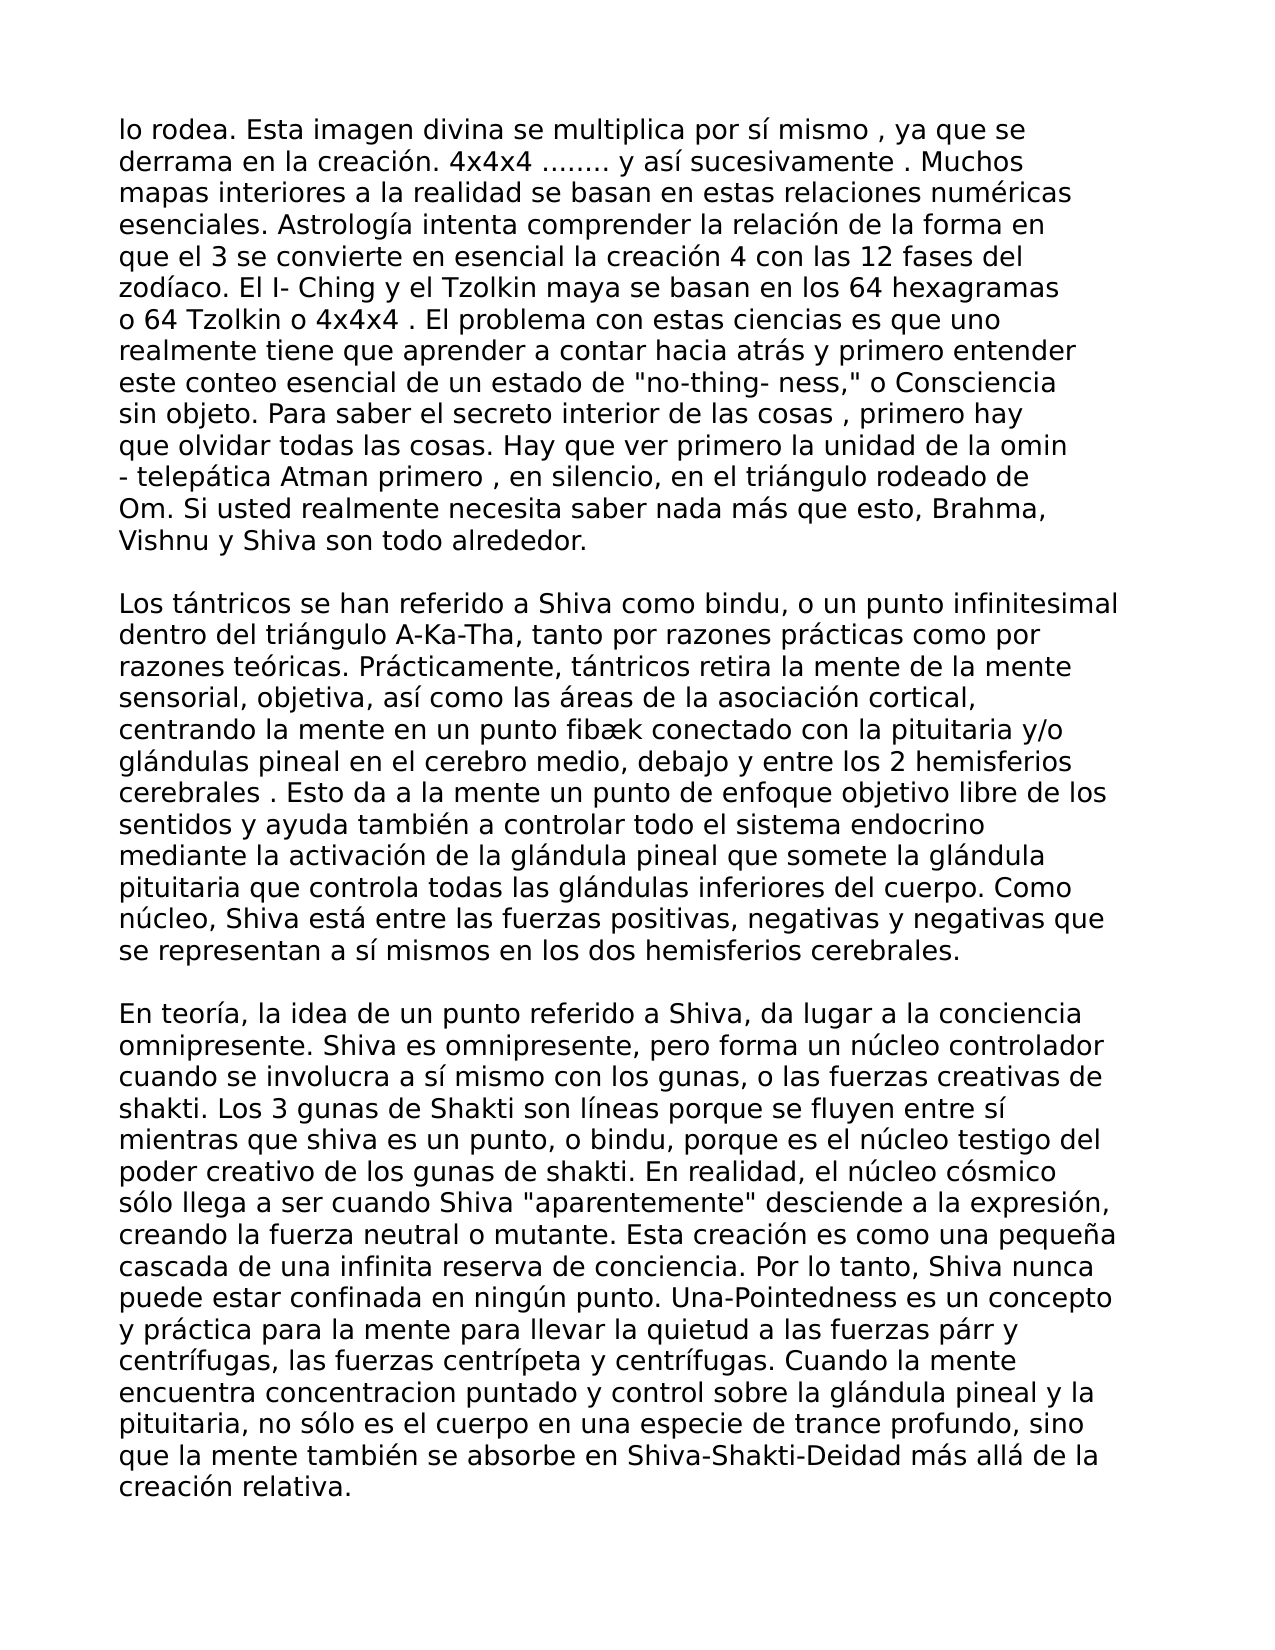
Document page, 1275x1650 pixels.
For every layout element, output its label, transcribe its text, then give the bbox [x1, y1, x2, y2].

text En teoría, la idea de un punto referido a Shiva, da lugar a la conciencia omnipresente. Shiva es omnipresente, pero forma un núcleo controlador cuando se involucra a sí mismo con los gunas, o las fuerzas creativas de shakti. Los 3 gunas de Shakti son líneas porque se fluyen entre sí mientras que shiva es un punto, o bindu, porque es el núcleo testigo del poder creativo de los gunas de shakti. En realidad, el núcleo cósmico sólo llega a ser cuando Shiva "aparentemente" desciende a la expresión, creando la fuerza neutral o mutante. Esta creación es como una pequeña cascada de una infinita reserva de conciencia. Por lo tanto, Shiva nunca puede estar confinada en ningún punto. Una-Pointedness es un concepto y práctica para la mente para llevar la quietud a las fuerzas párr y centrífugas, las fuerzas centrípeta y centrífugas. Cuando la mente encuentra concentracion puntado y control sobre la glándula pineal y la pituitaria, no sólo es el cuerpo en una especie de trance profundo, sino que la mente también se absorbe en Shiva-Shakti-Deidad más allá de la creación relativa. [118, 998, 1119, 1503]
text Los tántricos se han referido a Shiva como bindu, o un punto infinitesimal dentro del triángulo A-Ka-Tha, tanto por razones prácticas como por razones teóricas. Prácticamente, tántricos retira la mente de la mente sensorial, objetiva, así como las áreas de la asociación cortical, centrando la mente en un punto fibæk conectado con la pituitaria y/o glándulas pineal en el cerebro medio, debajo y entre los 2 hemisferios cerebrales . Esto da a la mente un punto de enfoque objetivo libre de los sentidos y ayuda también a controlar todo el sistema endocrino mediante la activación de la glándula pineal que somete la glándula pituitaria que controla todas las glándulas inferiores del cuerpo. Como núcleo, Shiva está entre las fuerzas positivas, negativas y negativas que se representan a sí mismos en los dos hemisferios cerebrales. [118, 588, 1122, 967]
text lo rodea. Esta imagen divina se multiplica por sí mismo , ya que se derrama en la creación. 4x4x4 ........ y así sucesivamente . Muchos mapas interiores a la realidad se basan en estas relaciones numéricas esenciales. Astrología intenta comprender la relación de la forma en que el 3 se convierte en esencial la creación 4 con las 12 fases del zodíaco. El I- Ching y el Tzolkin maya se basan en los 64 hexagramas o 64 Tzolkin o 4x4x4 . El problema con estas ciencias es que uno realmente tiene que aprender a contar hacia atrás y primero entender este conteo esencial de un estado de "no-thing- ness," o Consciencia sin objeto. Para saber el secreto interior de las cosas , primero hay que olvidar todas las cosas. Hay que ver primero la unidad de la omin - telepática Atman primero , en silencio, en el triángulo rodeado de Om. Si usted realmente necesita saber nada más que esto, Brahma, Vishnu y Shiva son todo alrededor. [118, 114, 1077, 556]
